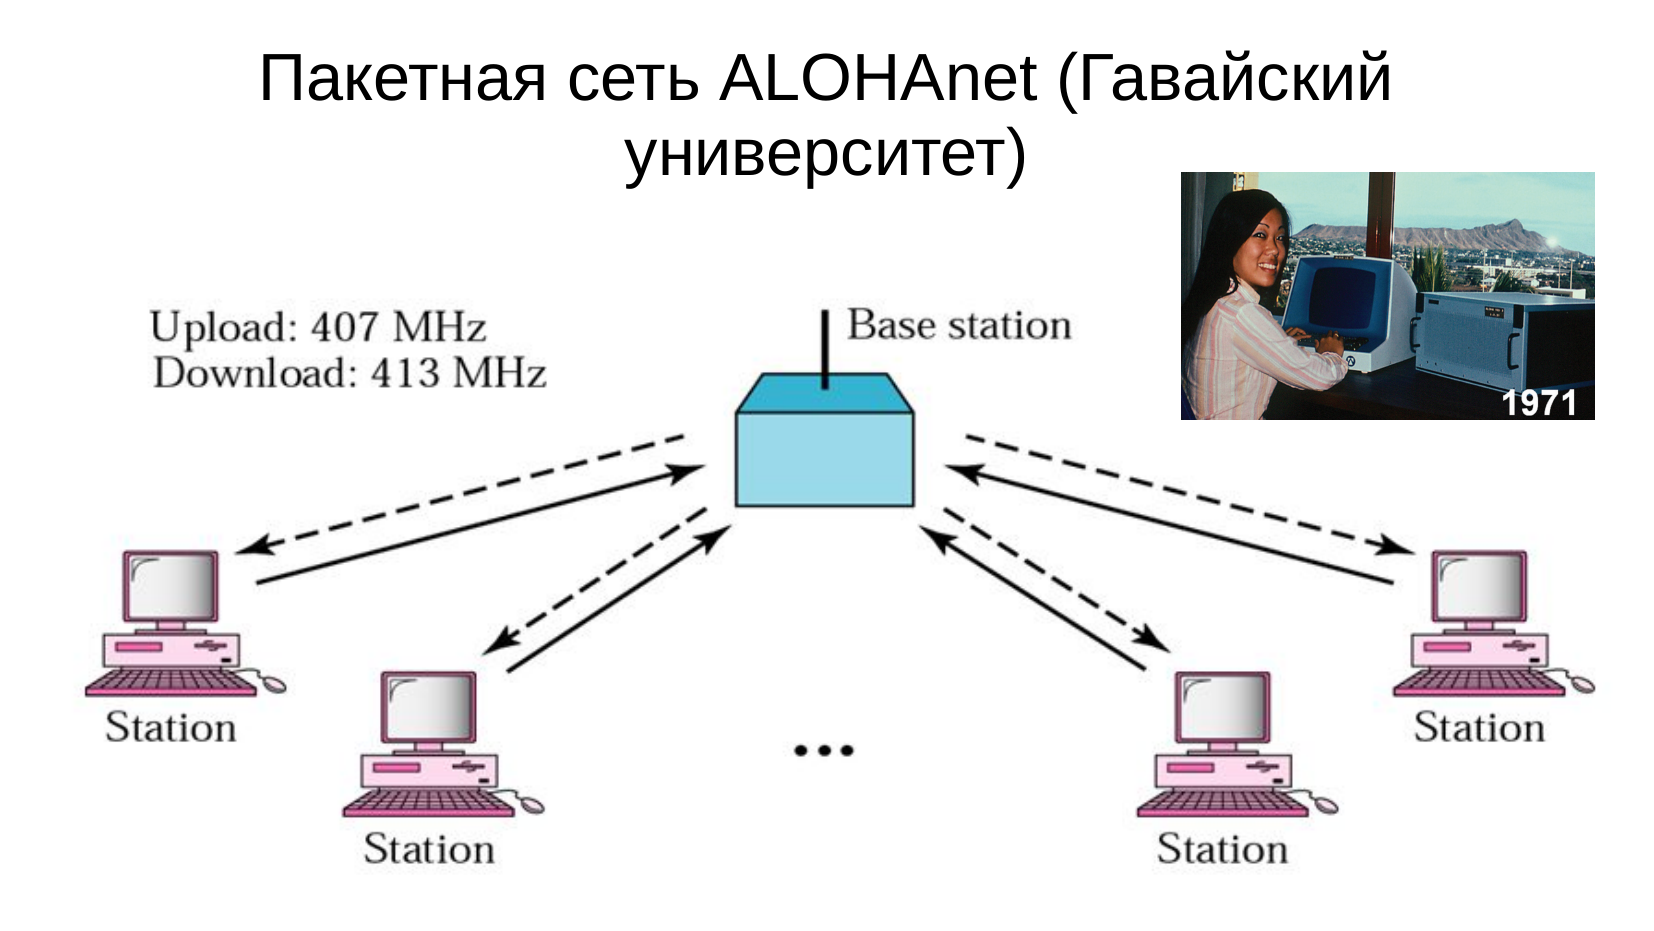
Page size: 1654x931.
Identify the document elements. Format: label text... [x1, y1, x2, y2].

title Пакетная сеть ALOHAnet (Гавайский университет) [82, 12, 1571, 218]
picture [56, 168, 1625, 931]
